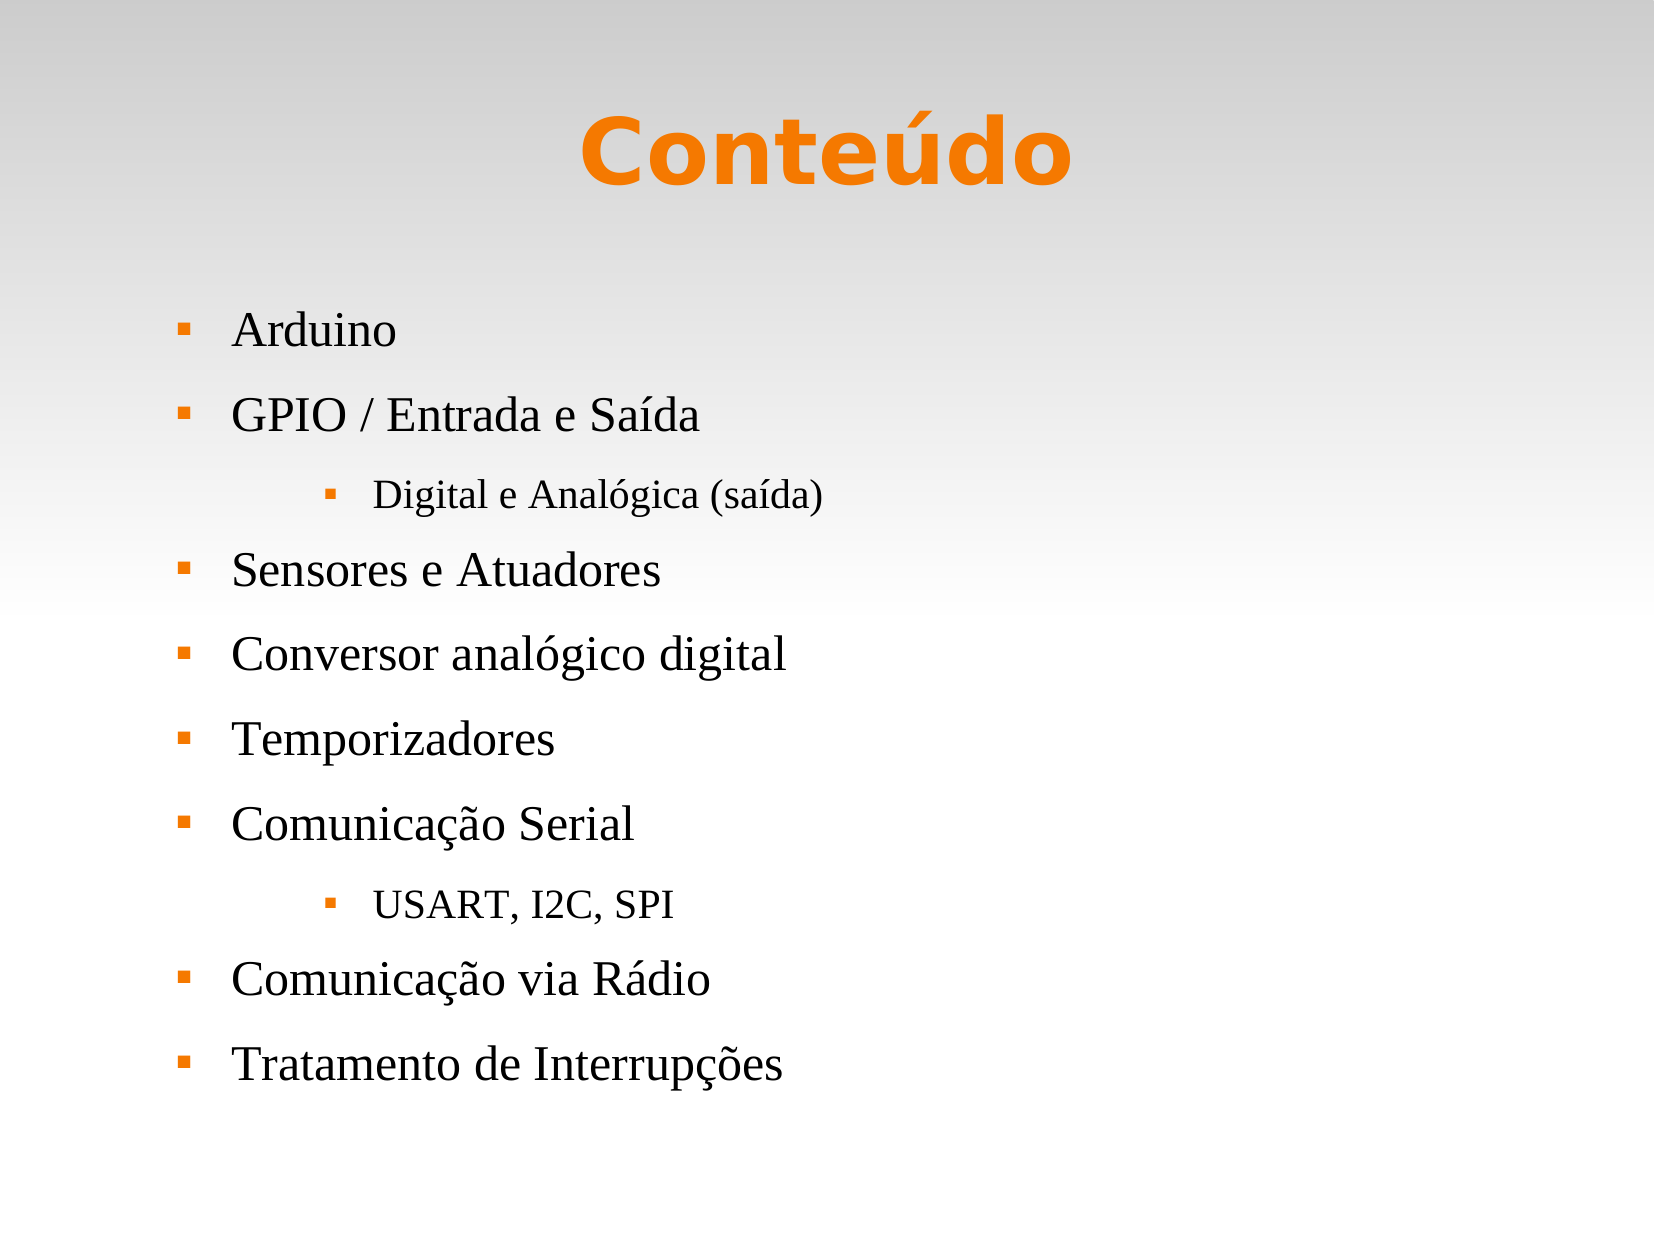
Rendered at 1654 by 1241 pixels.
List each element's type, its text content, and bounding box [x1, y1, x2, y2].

title Conteúdo [82, 49, 1571, 257]
list Arduino GPIO / Entrada e Saída Digital e Analógica (saída) Sensores e Atuadores Conversor analógico digital Temporizadores Comunicação Serial USART, I2C, SPI Comunicação via Rádio Tratamento de Interrupções [89, 302, 1463, 1202]
